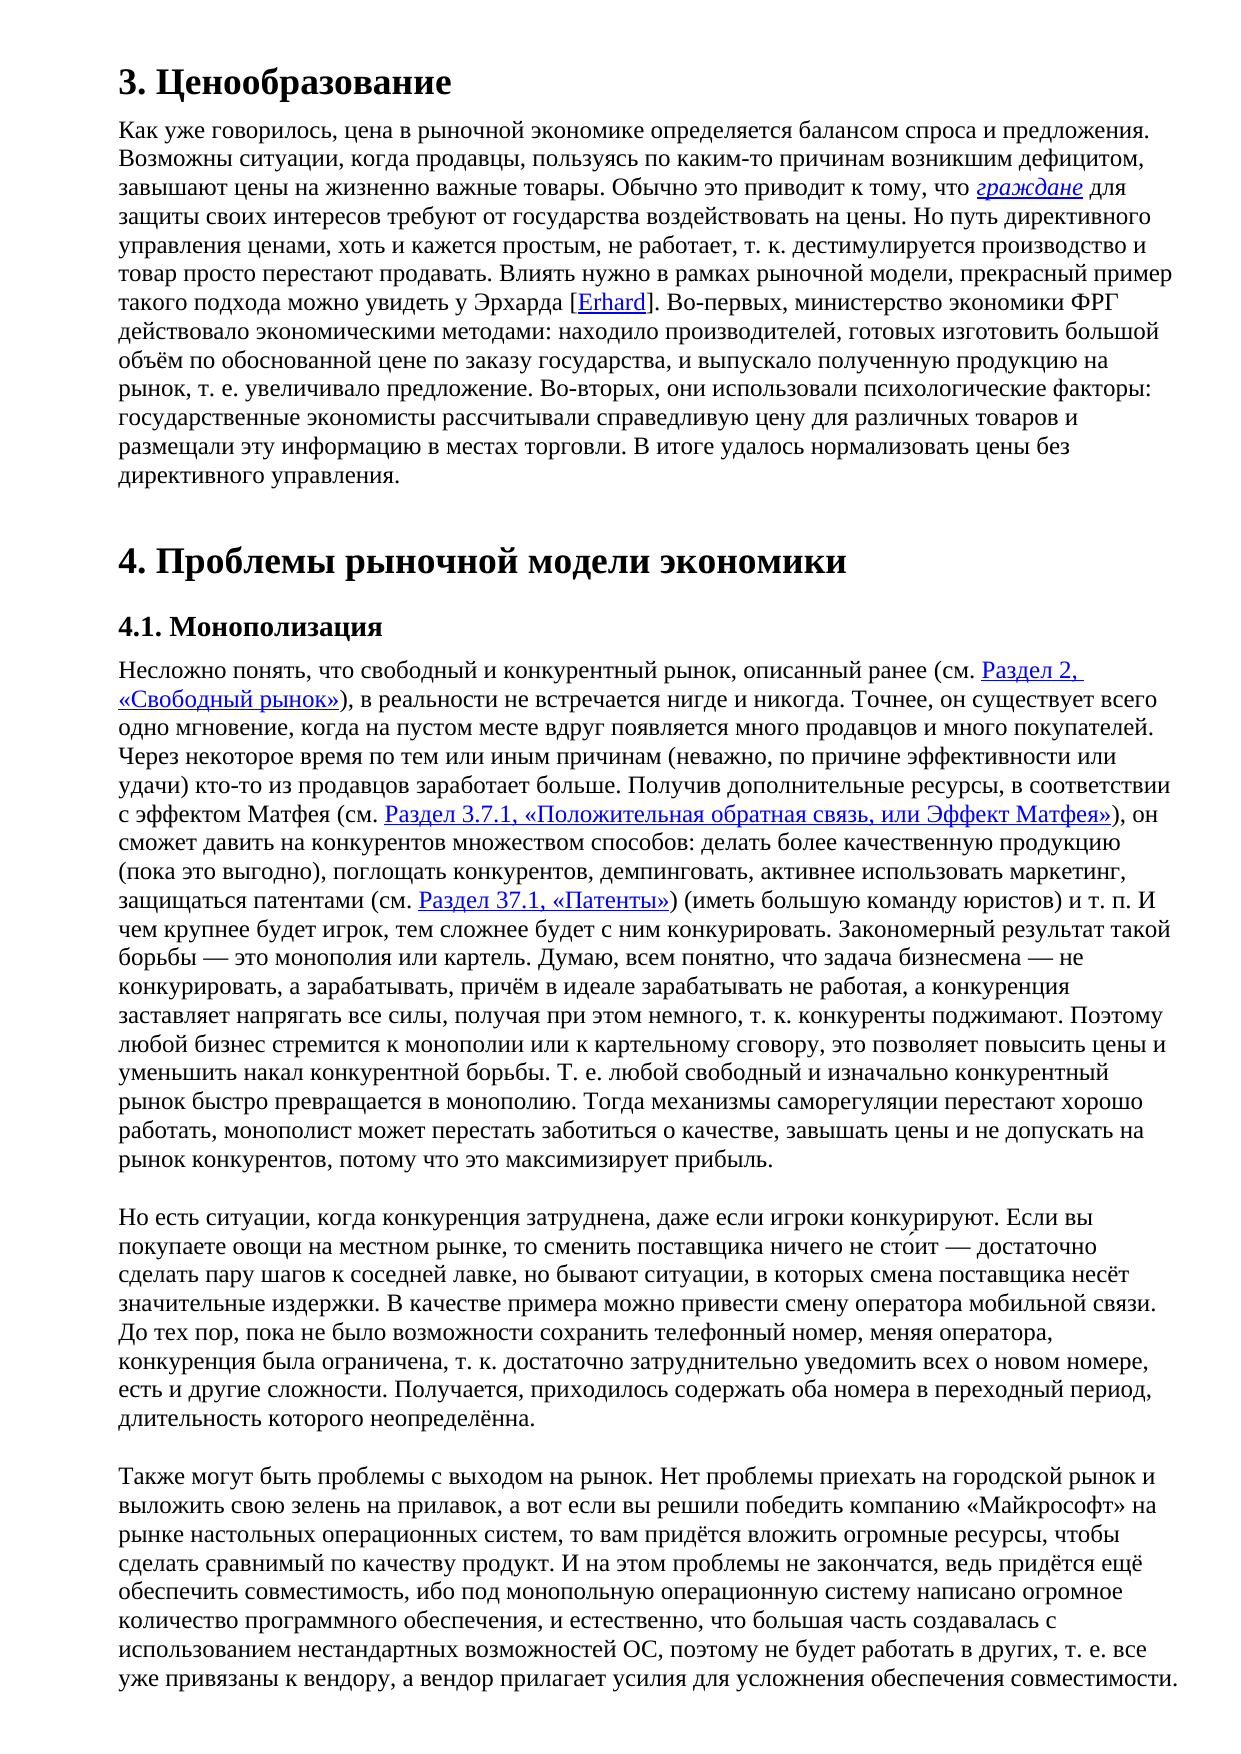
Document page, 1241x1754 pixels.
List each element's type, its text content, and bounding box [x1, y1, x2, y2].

text Как уже говорилось, цена в рыночной экономике определяется балансом спроса и предложения. Возможны ситуации, когда продавцы, пользуясь по каким-то причинам возникшим дефицитом, завышают цены на жизненно важные товары. Обычно это приводит к тому, что граждане для защиты своих интересов требуют от государства воздействовать на цены. Но путь директивного управления ценами, хоть и кажется простым, не работает, т. к. дестимулируется производство и товар просто перестают продавать. Влиять нужно в рамках рыночной модели, прекрасный пример такого подхода можно увидеть у Эрхарда [Erhard]. Во-первых, министерство экономики ФРГ действовало экономическими методами: находило производителей, готовых изготовить большой объём по обоснованной цене по заказу государства, и выпускало полученную продукцию на рынок, т. е. увеличивало предложение. Во-вторых, они использовали психологические факторы: государственные экономисты рассчитывали справедливую цену для различных товаров и размещали эту информацию в местах торговли. В итоге удалось нормализовать цены без директивного управления. [118, 115, 1181, 488]
subtitle 4. Проблемы рыночной модели экономики [118, 539, 1181, 582]
subtitle 3. Ценообразование [118, 59, 1181, 102]
text Но есть ситуации, когда конкуренция затруднена, даже если игроки конкурируют. Если вы покупаете овощи на местном рынке, то сменить поставщика ничего не сто́ит — достаточно сделать пару шагов к соседней лавке, но бывают ситуации, в которых смена поставщика несёт значительные издержки. В качестве примера можно привести смену оператора мобильной связи. До тех пор, пока не было возможности сохранить телефонный номер, меняя оператора, конкуренция была ограничена, т. к. достаточно затруднительно уведомить всех о новом номере, есть и другие сложности. Получается, приходилось содержать оба номера в переходный период, длительность которого неопределённа. [118, 1202, 1181, 1432]
text Несложно понять, что свободный и конкурентный рынок, описанный ранее (см. Раздел 2, «Свободный рынок»), в реальности не встречается нигде и никогда. Точнее, он существует всего одно мгновение, когда на пустом месте вдруг появляется много продавцов и много покупателей. Через некоторое время по тем или иным причинам (неважно, по причине эффективности или удачи) кто-то из продавцов заработает больше. Получив дополнительные ресурсы, в соответствии с эффектом Матфея (см. Раздел 3.7.1, «Положительная обратная связь, или Эффект Матфея»), он сможет давить на конкурентов множеством способов: делать более качественную продукцию (пока это выгодно), поглощать конкурентов, демпинговать, активнее использовать маркетинг, защищаться патентами (см. Раздел 37.1, «Патенты») (иметь большую команду юристов) и т. п. И чем крупнее будет игрок, тем сложнее будет с ним конкурировать. Закономерный результат такой борьбы — это монополия или картель. Думаю, всем понятно, что задача бизнесмена — не конкурировать, а зарабатывать, причём в идеале зарабатывать не работая, а конкуренция заставляет напрягать все силы, получая при этом немного, т. к. конкуренты поджимают. Поэтому любой бизнес стремится к монополии или к картельному сговору, это позволяет повысить цены и уменьшить накал конкурентной борьбы. Т. е. любой свободный и изначально конкурентный рынок быстро превращается в монополию. Тогда механизмы саморегуляции перестают хорошо работать, монополист может перестать заботиться о качестве, завышать цены и не допускать на рынок конкурентов, потому что это максимизирует прибыль. [118, 655, 1181, 1172]
subtitle 4.1. Монополизация [118, 609, 1181, 642]
text Также могут быть проблемы с выходом на рынок. Нет проблемы приехать на городской рынок и выложить свою зелень на прилавок, а вот если вы решили победить компанию «Майкрософт» на рынке настольных операционных систем, то вам придётся вложить огромные ресурсы, чтобы сделать сравнимый по качеству продукт. И на этом проблемы не закончатся, ведь придётся ещё обеспечить совместимость, ибо под монопольную операционную систему написано огромное количество программного обеспечения, и естественно, что большая часть создавалась с использованием нестандартных возможностей ОС, поэтому не будет работать в других, т. е. все уже привязаны к вендору, а вендор прилагает усилия для усложнения обеспечения совместимости. [118, 1461, 1181, 1691]
